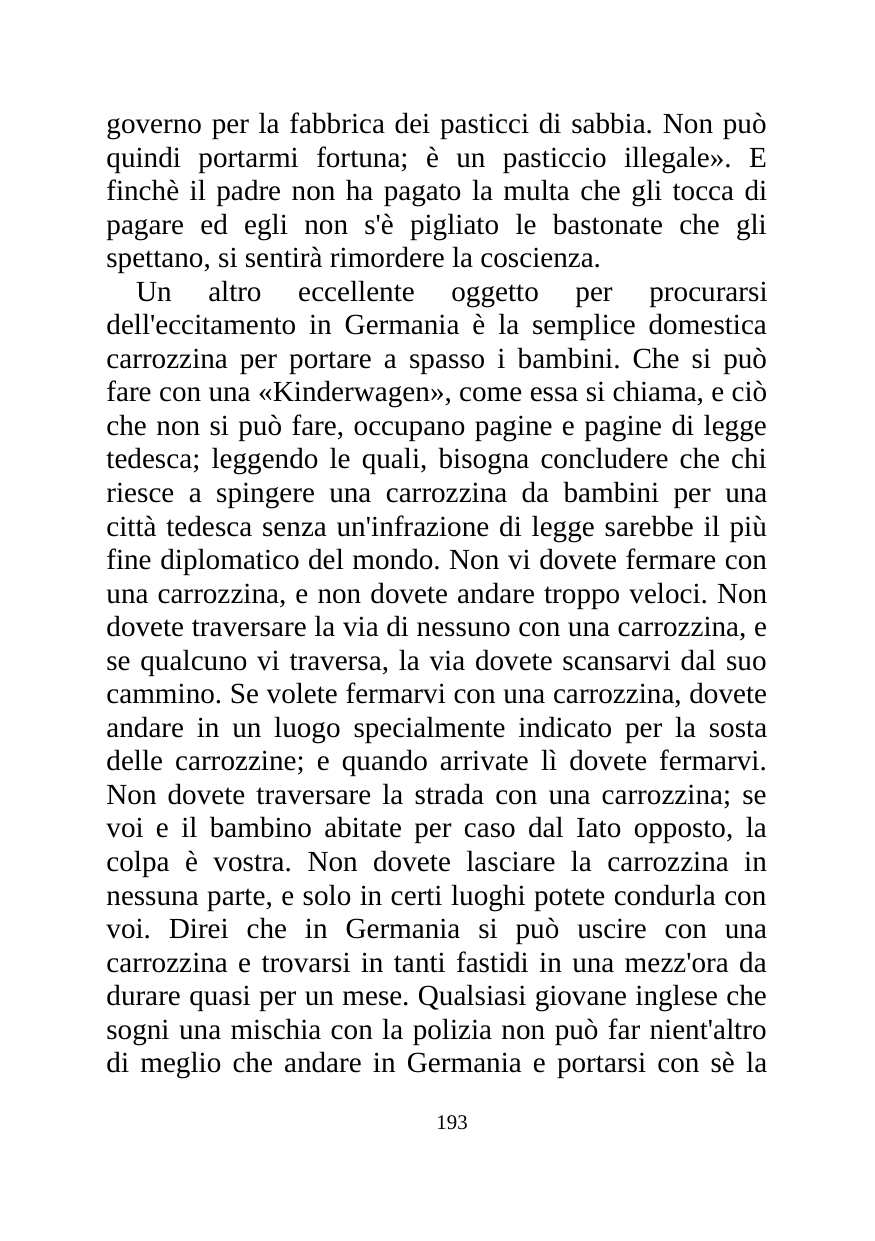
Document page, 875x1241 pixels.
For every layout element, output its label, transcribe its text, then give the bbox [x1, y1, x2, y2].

text Un altro eccellente oggetto per procurarsi dell'eccitamento in Germania è la semplice domestica carrozzina per portare a spasso i bambini. Che si può fare con una «Kinderwagen», come essa si chiama, e ciò che non si può fare, occupano pagine e pagine di legge tedesca; leggendo le quali, bisogna concludere che chi riesce a spingere una carrozzina da bambini per una città tedesca senza un'infrazione di legge sarebbe il più fine diplomatico del mondo. Non vi dovete fermare con una carrozzina, e non dovete andare troppo veloci. Non dovete traversare la via di nessuno con una carrozzina, e se qualcuno vi traversa, la via dovete scansarvi dal suo cammino. Se volete fermarvi con una carrozzina, dovete andare in un luogo specialmente indicato per la sosta delle carrozzine; e quando arrivate lì dovete fermarvi. Non dovete traversare la strada con una carrozzina; se voi e il bambino abitate per caso dal Iato opposto, la colpa è vostra. Non dovete lasciare la carrozzina in nessuna parte, e solo in certi luoghi potete condurla con voi. Direi che in Germania si può uscire con una carrozzina e trovarsi in tanti fastidi in una mezz'ora da durare quasi per un mese. Qualsiasi giovane inglese che sogni una mischia con la polizia non può far nient'altro di meglio che andare in Germania e portarsi con sè la [106, 274, 768, 1079]
text governo per la fabbrica dei pasticci di sabbia. Non può quindi portarmi fortuna; è un pasticcio illegale». E finchè il padre non ha pagato la multa che gli tocca di pagare ed egli non s'è pigliato le bastonate che gli spettano, si sentirà rimordere la coscienza. [106, 106, 768, 274]
